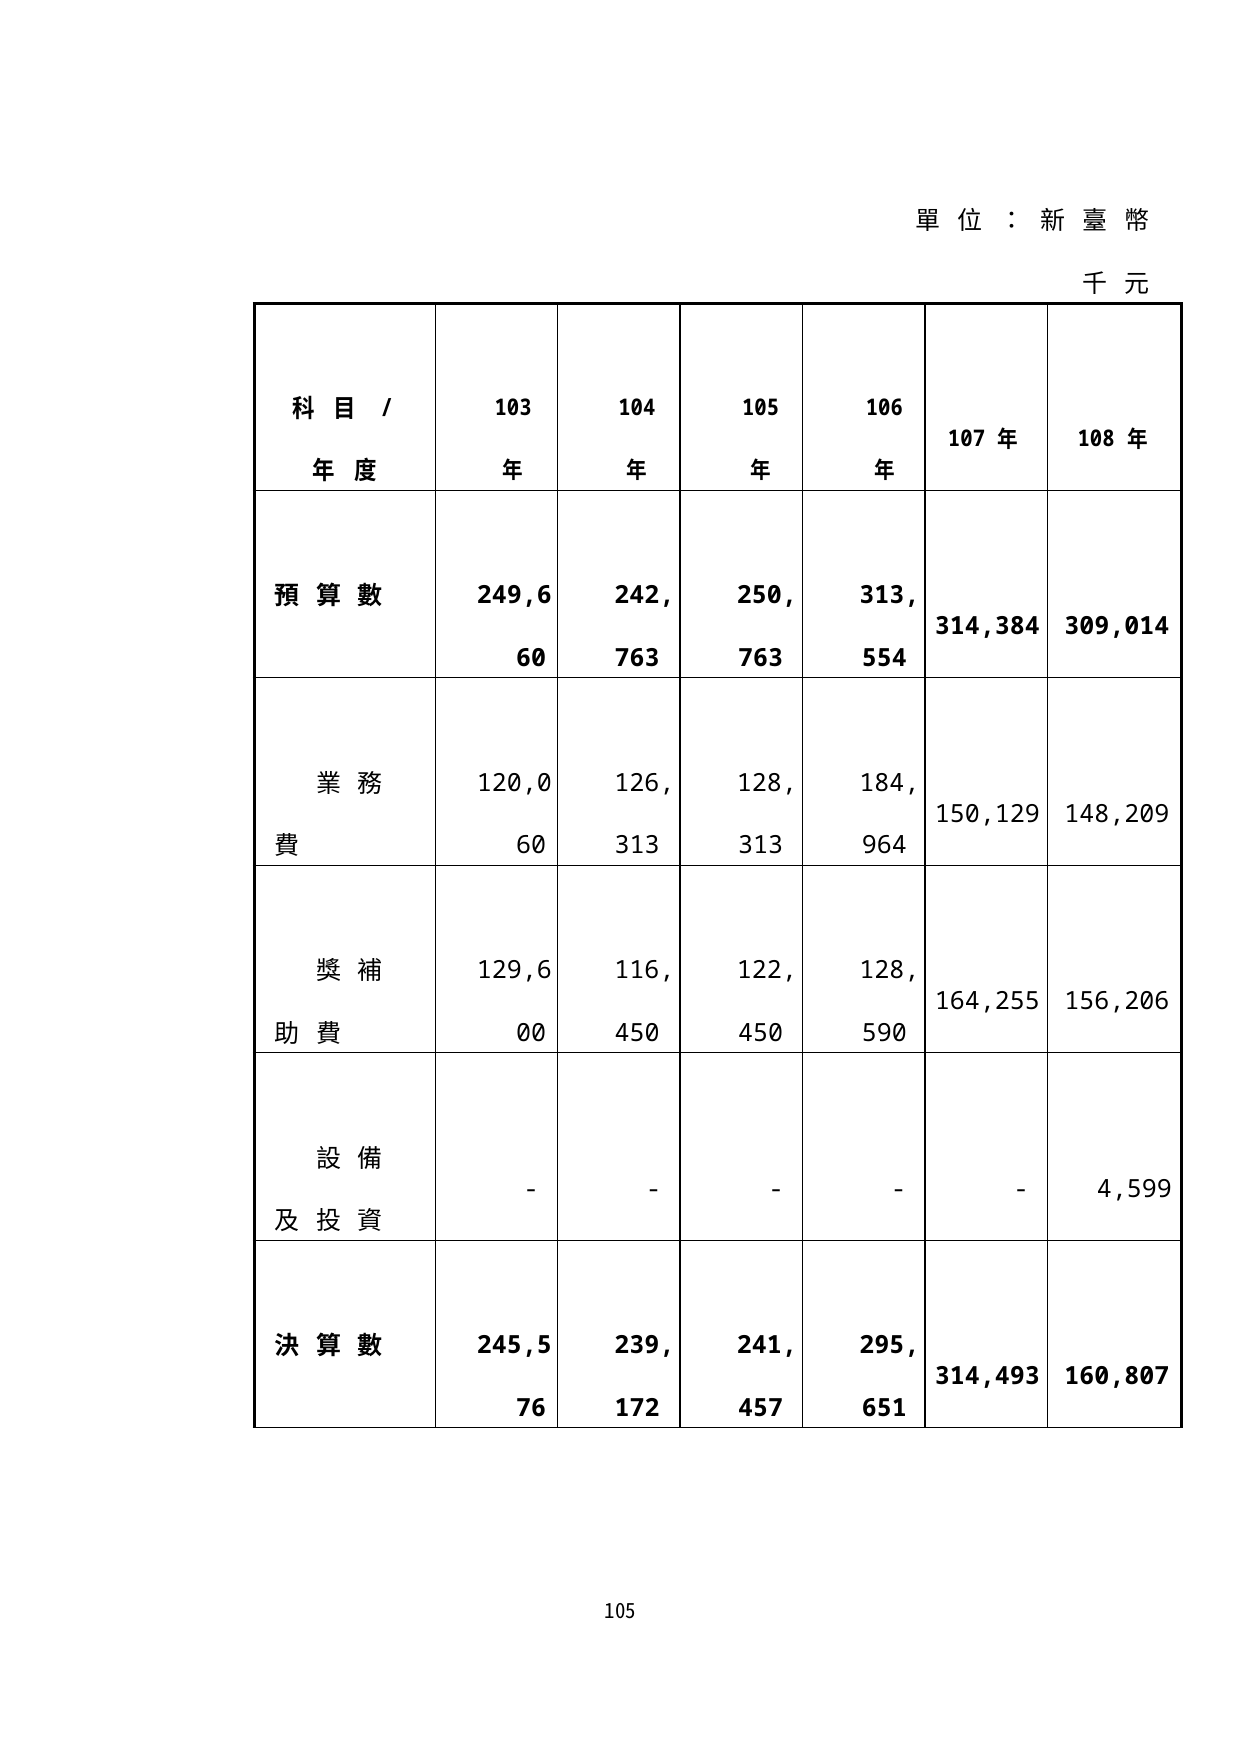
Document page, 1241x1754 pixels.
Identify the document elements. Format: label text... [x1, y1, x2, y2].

table_cell 獎補助費 [256, 866, 435, 1052]
table_cell 164,255 [926, 866, 1047, 1052]
table_header 103年 [436, 305, 557, 490]
table_cell - [681, 1053, 802, 1240]
table_cell 4,599 [1048, 1053, 1180, 1240]
table_cell 309,014 [1048, 491, 1180, 677]
table_cell 160,807 [1048, 1241, 1180, 1427]
table_cell 241,457 [681, 1241, 802, 1427]
table_cell 313,554 [803, 491, 924, 677]
table_header 科目/年度 [256, 305, 435, 490]
table_cell 314,493 [926, 1241, 1047, 1427]
table_header 106年 [803, 305, 924, 490]
table_cell 129,600 [436, 866, 557, 1052]
table_cell 126,313 [558, 678, 679, 865]
table_cell 122,450 [681, 866, 802, 1052]
table_cell 決算數 [256, 1241, 435, 1427]
table_cell 245,576 [436, 1241, 557, 1427]
table_cell 120,060 [436, 678, 557, 865]
table_cell 295,651 [803, 1241, 924, 1427]
table_cell - [558, 1053, 679, 1240]
table_cell 116,450 [558, 866, 679, 1052]
table_cell 設備及投資 [256, 1053, 435, 1240]
table_cell 業務費 [256, 678, 435, 865]
table_cell - [926, 1053, 1047, 1240]
table_cell 128,590 [803, 866, 924, 1052]
table_cell 250,763 [681, 491, 802, 677]
table_cell 239,172 [558, 1241, 679, 1427]
table_cell 150,129 [926, 678, 1047, 865]
table_cell 128,313 [681, 678, 802, 865]
table_cell 184,964 [803, 678, 924, 865]
table_cell 156,206 [1048, 866, 1180, 1052]
table_cell 預算數 [256, 491, 435, 677]
table_cell 242,763 [558, 491, 679, 677]
table_header 107年 [926, 305, 1047, 490]
table_header 104年 [558, 305, 679, 490]
table_cell 314,384 [926, 491, 1047, 677]
table_cell - [803, 1053, 924, 1240]
table_cell 249,660 [436, 491, 557, 677]
table_cell - [436, 1053, 557, 1240]
text 單位：新臺幣千元 [241, 177, 1157, 302]
table_cell 148,209 [1048, 678, 1180, 865]
table_header 105年 [681, 305, 802, 490]
table_header 108年 [1048, 305, 1180, 490]
